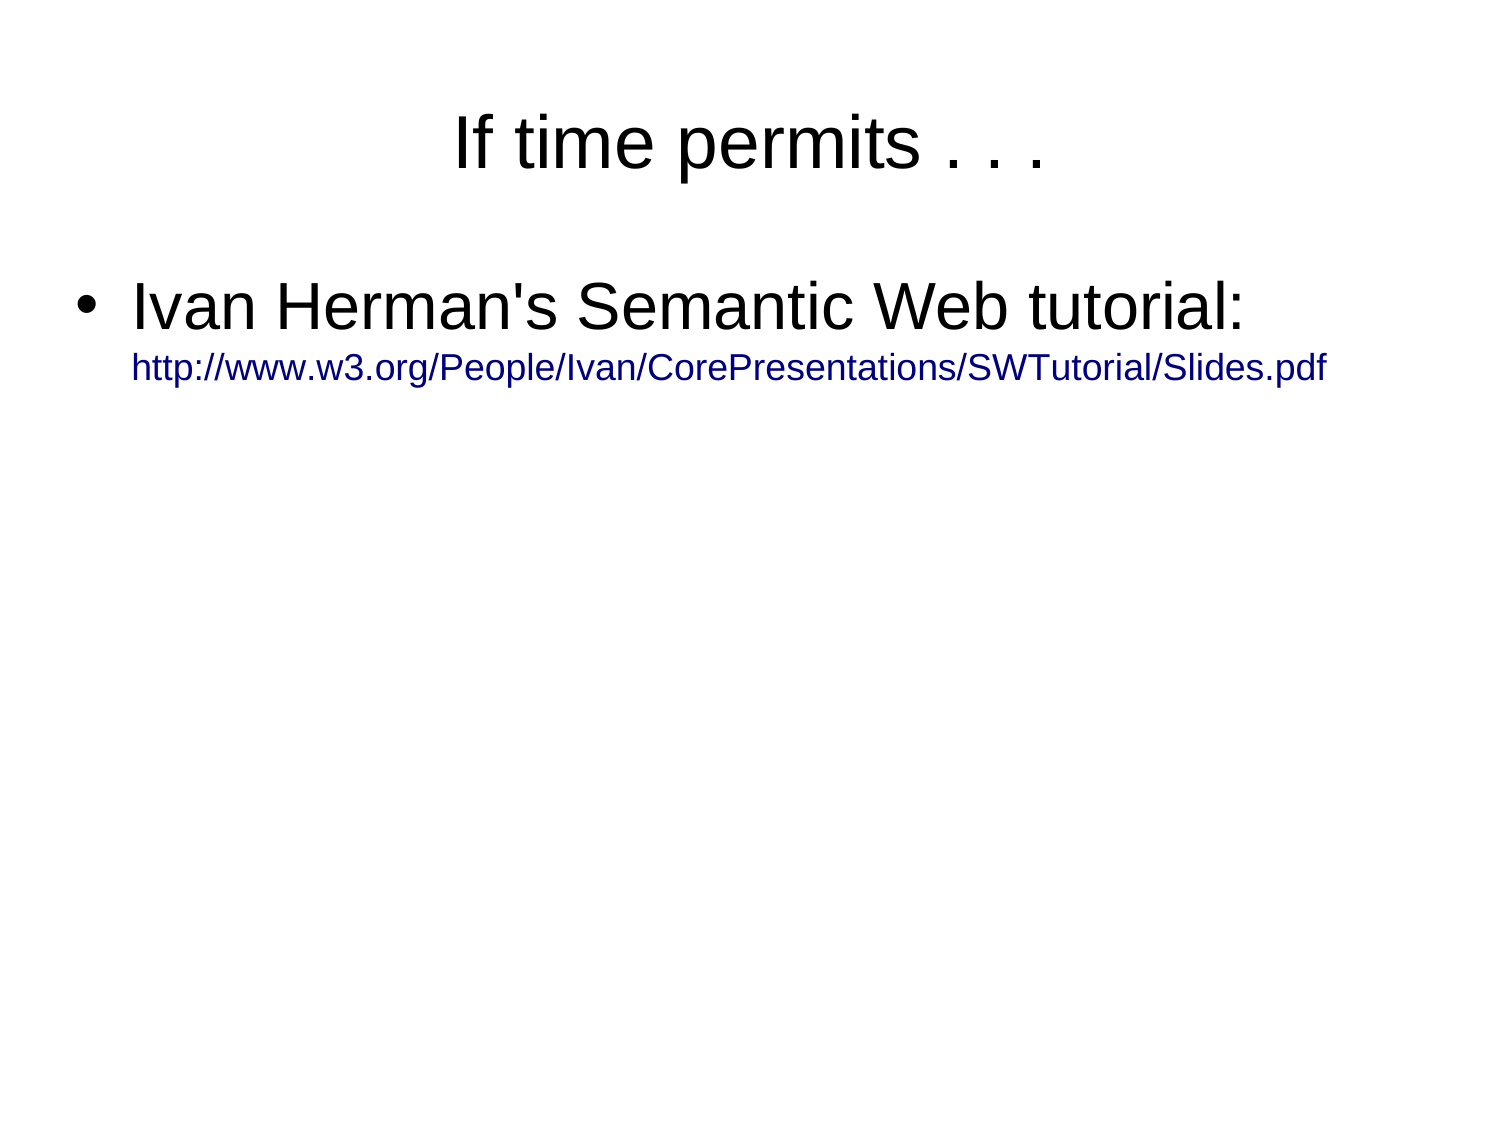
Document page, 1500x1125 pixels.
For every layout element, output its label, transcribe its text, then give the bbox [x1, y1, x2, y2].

list Ivan Herman's Semantic Web tutorial: http://www.w3.org/People/Ivan/CorePresentations/SWTutorial/Slides.pdf [75, 263, 1395, 916]
title If time permits . . . [75, 44, 1425, 233]
